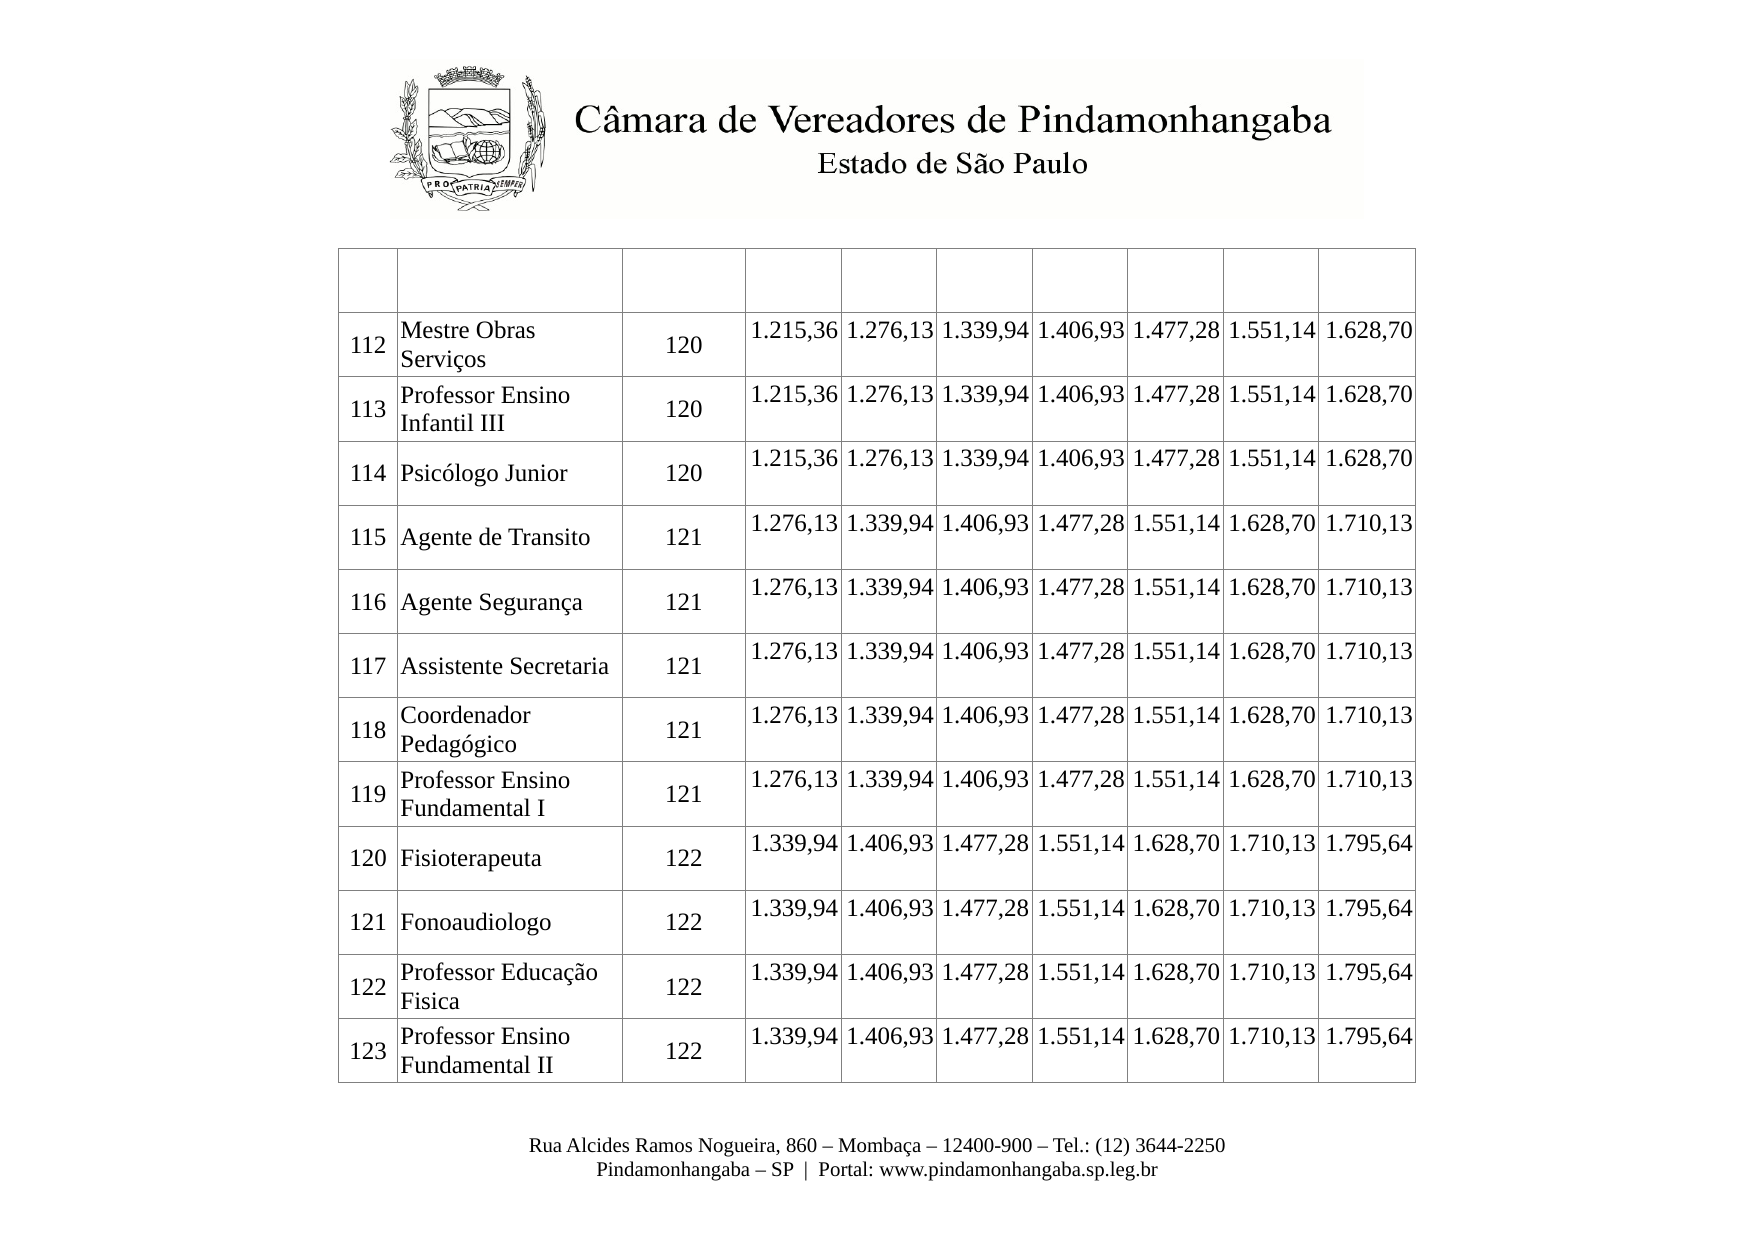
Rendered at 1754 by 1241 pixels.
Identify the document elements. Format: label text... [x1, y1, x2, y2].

table_cell Fonoaudiologo [398, 891, 622, 954]
table_cell 1.339,94 [746, 1019, 841, 1082]
table_cell 1.795,64 [1319, 955, 1415, 1018]
table_cell 1.551,14 [1033, 955, 1127, 1018]
table_cell 121 [623, 506, 745, 569]
table_cell 1.276,13 [842, 442, 936, 505]
table_cell 1.628,70 [1128, 1019, 1223, 1082]
table_cell Professor Ensino Fundamental I [398, 762, 622, 826]
table_cell 1.551,14 [1128, 698, 1223, 761]
table_cell 121 [623, 698, 745, 761]
table_cell 1.795,64 [1319, 827, 1415, 890]
table_cell [623, 249, 745, 312]
table_cell 120 [339, 827, 397, 890]
table_cell Mestre Obras Serviços [398, 313, 622, 376]
table_cell 1.628,70 [1224, 506, 1318, 569]
table_cell 1.628,70 [1128, 955, 1223, 1018]
table_cell 121 [623, 762, 745, 826]
table_cell 1.551,14 [1033, 1019, 1127, 1082]
table_cell 1.551,14 [1224, 313, 1318, 376]
table_cell [1224, 249, 1318, 312]
table_cell 1.276,13 [746, 506, 841, 569]
table_cell 114 [339, 442, 397, 505]
table_cell 1.276,13 [746, 698, 841, 761]
table_cell 1.215,36 [746, 313, 841, 376]
table_cell 1.795,64 [1319, 1019, 1415, 1082]
table_cell Psicólogo Junior [398, 442, 622, 505]
table_cell 1.477,28 [1033, 762, 1127, 826]
table_cell 1.628,70 [1128, 827, 1223, 890]
table_cell 1.551,14 [1224, 442, 1318, 505]
table_cell 121 [623, 634, 745, 697]
table_cell [937, 249, 1032, 312]
table_cell 1.710,13 [1224, 827, 1318, 890]
table_cell 1.710,13 [1319, 634, 1415, 697]
table_cell 1.339,94 [842, 762, 936, 826]
table_cell 1.628,70 [1224, 634, 1318, 697]
table_cell 1.406,93 [842, 1019, 936, 1082]
table_cell 1.551,14 [1033, 891, 1127, 954]
table_cell 1.339,94 [842, 634, 936, 697]
table_cell 1.710,13 [1224, 955, 1318, 1018]
table_cell 1.551,14 [1033, 827, 1127, 890]
table_cell [842, 249, 936, 312]
table_cell 1.406,93 [1033, 377, 1127, 441]
table_cell [1033, 249, 1127, 312]
table_cell 1.339,94 [937, 442, 1032, 505]
table_cell 1.551,14 [1128, 762, 1223, 826]
table_cell 1.406,93 [842, 827, 936, 890]
table_cell 122 [339, 955, 397, 1018]
table_cell 1.339,94 [842, 506, 936, 569]
table_cell 1.339,94 [937, 377, 1032, 441]
table_cell 1.628,70 [1224, 570, 1318, 633]
table_cell 1.406,93 [937, 634, 1032, 697]
table_cell 1.628,70 [1319, 377, 1415, 441]
table_cell 1.710,13 [1319, 698, 1415, 761]
table_cell 1.628,70 [1319, 442, 1415, 505]
table_cell 118 [339, 698, 397, 761]
table_cell 1.339,94 [746, 827, 841, 890]
table_cell 1.477,28 [1128, 313, 1223, 376]
table_cell 1.477,28 [937, 955, 1032, 1018]
table_cell 112 [339, 313, 397, 376]
table_cell 1.276,13 [842, 377, 936, 441]
table_cell 122 [623, 955, 745, 1018]
table_cell 122 [623, 891, 745, 954]
table_cell 1.276,13 [746, 634, 841, 697]
table_cell 117 [339, 634, 397, 697]
table_cell 121 [623, 570, 745, 633]
table_cell 1.215,36 [746, 377, 841, 441]
table_cell 1.551,14 [1128, 506, 1223, 569]
table_cell Assistente Secretaria [398, 634, 622, 697]
table_cell 1.339,94 [937, 313, 1032, 376]
table_cell 120 [623, 377, 745, 441]
table_cell 1.710,13 [1319, 506, 1415, 569]
table_cell 1.215,36 [746, 442, 841, 505]
table_cell 1.339,94 [842, 570, 936, 633]
table_cell 1.477,28 [1033, 506, 1127, 569]
table_cell 1.710,13 [1319, 570, 1415, 633]
table_cell 122 [623, 1019, 745, 1082]
table_cell 1.628,70 [1319, 313, 1415, 376]
table_cell [398, 249, 622, 312]
table_cell 115 [339, 506, 397, 569]
table_cell 1.406,93 [937, 698, 1032, 761]
table_cell 122 [623, 827, 745, 890]
table_cell [339, 249, 397, 312]
table_cell 123 [339, 1019, 397, 1082]
table_cell 1.339,94 [746, 955, 841, 1018]
table_cell 1.795,64 [1319, 891, 1415, 954]
table_cell 1.339,94 [842, 698, 936, 761]
table_cell 1.276,13 [842, 313, 936, 376]
table_cell 1.477,28 [1033, 570, 1127, 633]
table_cell Professor Ensino Fundamental II [398, 1019, 622, 1082]
table_cell 120 [623, 442, 745, 505]
table_cell Professor Ensino Infantil III [398, 377, 622, 441]
table_cell 1.406,93 [1033, 313, 1127, 376]
table_cell Fisioterapeuta [398, 827, 622, 890]
table_cell Agente de Transito [398, 506, 622, 569]
table_cell 1.406,93 [842, 955, 936, 1018]
table_cell 1.406,93 [842, 891, 936, 954]
table_cell 116 [339, 570, 397, 633]
table_cell 1.339,94 [746, 891, 841, 954]
table_cell Coordenador Pedagógico [398, 698, 622, 761]
table_cell 119 [339, 762, 397, 826]
table_cell 1.477,28 [937, 827, 1032, 890]
table_cell 1.628,70 [1224, 762, 1318, 826]
table_cell 1.551,14 [1224, 377, 1318, 441]
table_cell 1.477,28 [1128, 377, 1223, 441]
table_cell 121 [339, 891, 397, 954]
table_cell Agente Segurança [398, 570, 622, 633]
table_cell 1.477,28 [937, 891, 1032, 954]
table_cell Professor Educação Fisica [398, 955, 622, 1018]
table_cell 1.477,28 [1033, 698, 1127, 761]
table_cell 1.710,13 [1319, 762, 1415, 826]
picture [389, 59, 1365, 219]
table_cell 1.551,14 [1128, 570, 1223, 633]
table_cell [1128, 249, 1223, 312]
table_cell 1.406,93 [937, 570, 1032, 633]
table_cell 1.477,28 [1128, 442, 1223, 505]
table_cell 1.406,93 [937, 762, 1032, 826]
table_cell 1.406,93 [937, 506, 1032, 569]
table_cell 120 [623, 313, 745, 376]
table_cell 1.551,14 [1128, 634, 1223, 697]
table_cell 1.477,28 [937, 1019, 1032, 1082]
table_cell [1319, 249, 1415, 312]
table_cell 1.710,13 [1224, 1019, 1318, 1082]
table_cell 1.477,28 [1033, 634, 1127, 697]
table_cell 1.710,13 [1224, 891, 1318, 954]
table_cell 113 [339, 377, 397, 441]
table_cell 1.628,70 [1224, 698, 1318, 761]
table_cell 1.276,13 [746, 762, 841, 826]
table_cell [746, 249, 841, 312]
table_cell 1.628,70 [1128, 891, 1223, 954]
table_cell 1.276,13 [746, 570, 841, 633]
table_cell 1.406,93 [1033, 442, 1127, 505]
